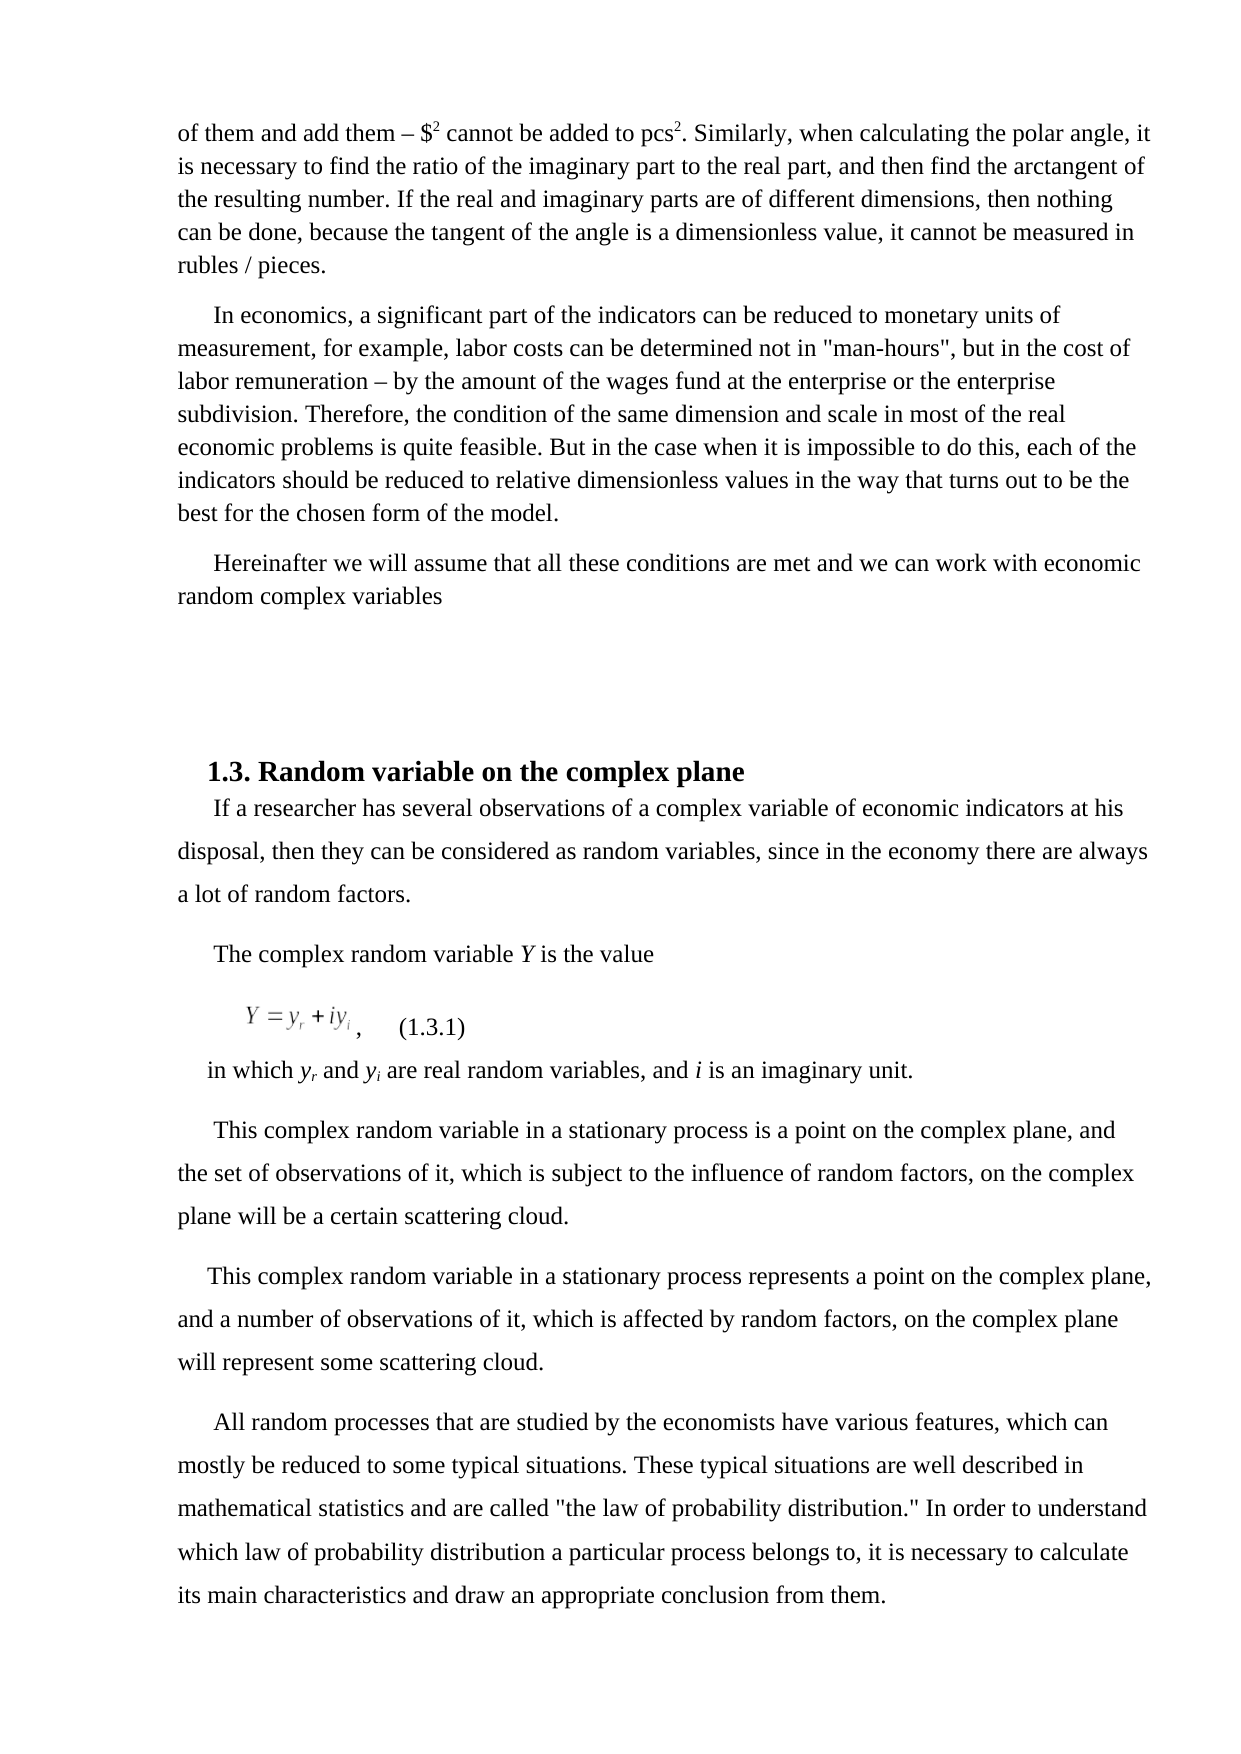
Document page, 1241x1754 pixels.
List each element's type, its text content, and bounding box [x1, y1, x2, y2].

text All random processes that are studied by the economists have various features, which can mostly be reduced to some typical situations. These typical situations are well described in mathematical statistics and are called "the law of probability distribution." In order to understand which law of probability distribution a particular process belongs to, it is necessary to calculate its main characteristics and draw an appropriate conclusion from them. [177, 1407, 1152, 1608]
text of them and add them – $2 cannot be added to pcs2. Similarly, when calculating the polar angle, it is necessary to find the ratio of the imaginary part to the real part, and then find the arctangent of the resulting number. If the real and imaginary parts are of different dimensions, then nothing can be done, because the tangent of the angle is a dimensionless value, it cannot be measured in rubles / pieces. [177, 118, 1152, 279]
text This complex random variable in a stationary process is a point on the complex plane, and the set of observations of it, which is subject to the influence of random factors, on the complex plane will be a certain scattering cloud. [177, 1115, 1152, 1230]
text in which yr and yi are real random variables, and i is an imaginary unit. [177, 1055, 1152, 1084]
text In economics, a significant part of the indicators can be reduced to monetary units of measurement, for example, labor costs can be determined not in "man-hours", but in the cost of labor remuneration – by the amount of the wages fund at the enterprise or the enterprise subdivision. Therefore, the condition of the same dimension and scale in most of the real economic problems is quite feasible. But in the case when it is impossible to do this, each of the indicators should be reduced to relative dimensionless values in the way that turns out to be the best for the chosen form of the model. [177, 300, 1152, 527]
text This complex random variable in a stationary process represents a point on the complex plane, and a number of observations of it, which is affected by random factors, on the complex plane will represent some scattering cloud. [177, 1261, 1152, 1376]
text If a researcher has several observations of a complex variable of economic indicators at his disposal, then they can be considered as random variables, since in the economy there are always a lot of random factors. [177, 793, 1152, 908]
text The complex random variable Y is the value [177, 939, 1152, 967]
text Hereinafter we will assume that all these conditions are met and we can work with economic random complex variables [177, 548, 1152, 609]
text , (1.3.1) [177, 998, 1152, 1041]
subtitle 1.3. Random variable on the complex plane [177, 754, 1152, 788]
